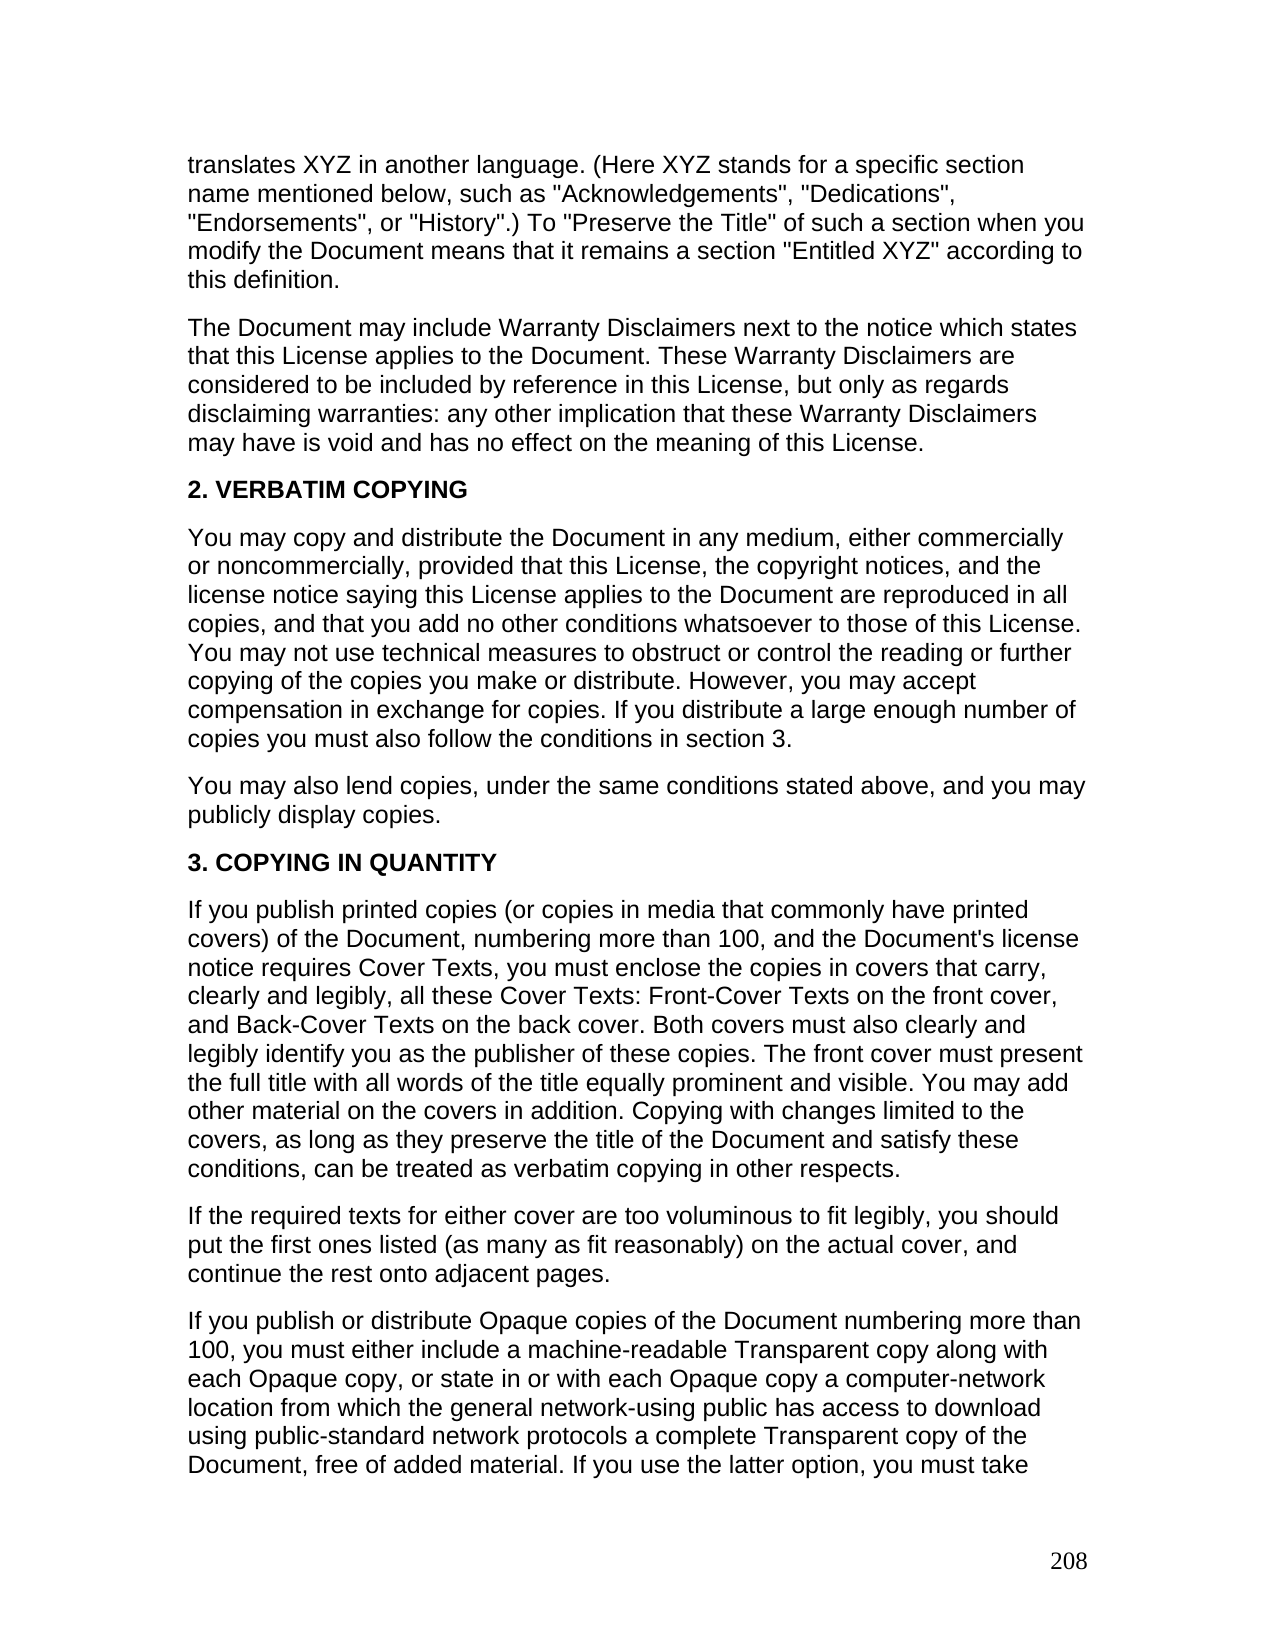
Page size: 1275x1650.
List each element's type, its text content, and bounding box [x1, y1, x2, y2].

text translates XYZ in another language. (Here XYZ stands for a specific section name mentioned below, such as "Acknowledgements", "Dedications", "Endorsements", or "History".) To "Preserve the Title" of such a section when you modify the Document means that it remains a section "Entitled XYZ" according to this definition. [187, 150, 1087, 294]
text You may also lend copies, under the same conditions stated above, and you may publicly display copies. [187, 771, 1087, 829]
text If you publish or distribute Opaque copies of the Document numbering more than 100, you must either include a machine-readable Transparent copy along with each Opaque copy, or state in or with each Opaque copy a computer-network location from which the general network-using public has access to download using public-standard network protocols a complete Transparent copy of the Document, free of added material. If you use the latter option, you must take [187, 1306, 1087, 1479]
text 3. COPYING IN QUANTITY [187, 847, 1087, 876]
text The Document may include Warranty Disclaimers next to the notice which states that this License applies to the Document. These Warranty Disclaimers are considered to be included by reference in this License, but only as regards disclaiming warranties: any other implication that these Warranty Disclaimers may have is void and has no effect on the meaning of this License. [187, 312, 1087, 456]
text You may copy and distribute the Document in any medium, either commercially or noncommercially, provided that this License, the copyright notices, and the license notice saying this License applies to the Document are reproduced in all copies, and that you add no other conditions whatsoever to those of this License. You may not use technical measures to obstruct or control the reading or further copying of the copies you make or distribute. However, you may accept compensation in exchange for copies. If you distribute a large enough number of copies you must also follow the conditions in section 3. [187, 522, 1087, 752]
text If the required texts for either cover are too voluminous to fit legibly, you should put the first ones listed (as many as fit reasonably) on the actual cover, and continue the rest onto adjacent pages. [187, 1201, 1087, 1287]
text 2. VERBATIM COPYING [187, 475, 1087, 504]
text If you publish printed copies (or copies in media that commonly have printed covers) of the Document, numbering more than 100, and the Document's license notice requires Cover Texts, you must enclose the copies in covers that carry, clearly and legibly, all these Cover Texts: Front-Cover Texts on the front cover, and Back-Cover Texts on the back cover. Both covers must also clearly and legibly identify you as the publisher of these copies. The front cover must present the full title with all words of the title equally prominent and visible. You may add other material on the covers in addition. Copying with changes limited to the covers, as long as they preserve the title of the Document and satisfy these conditions, can be treated as verbatim copying in other respects. [187, 895, 1087, 1182]
